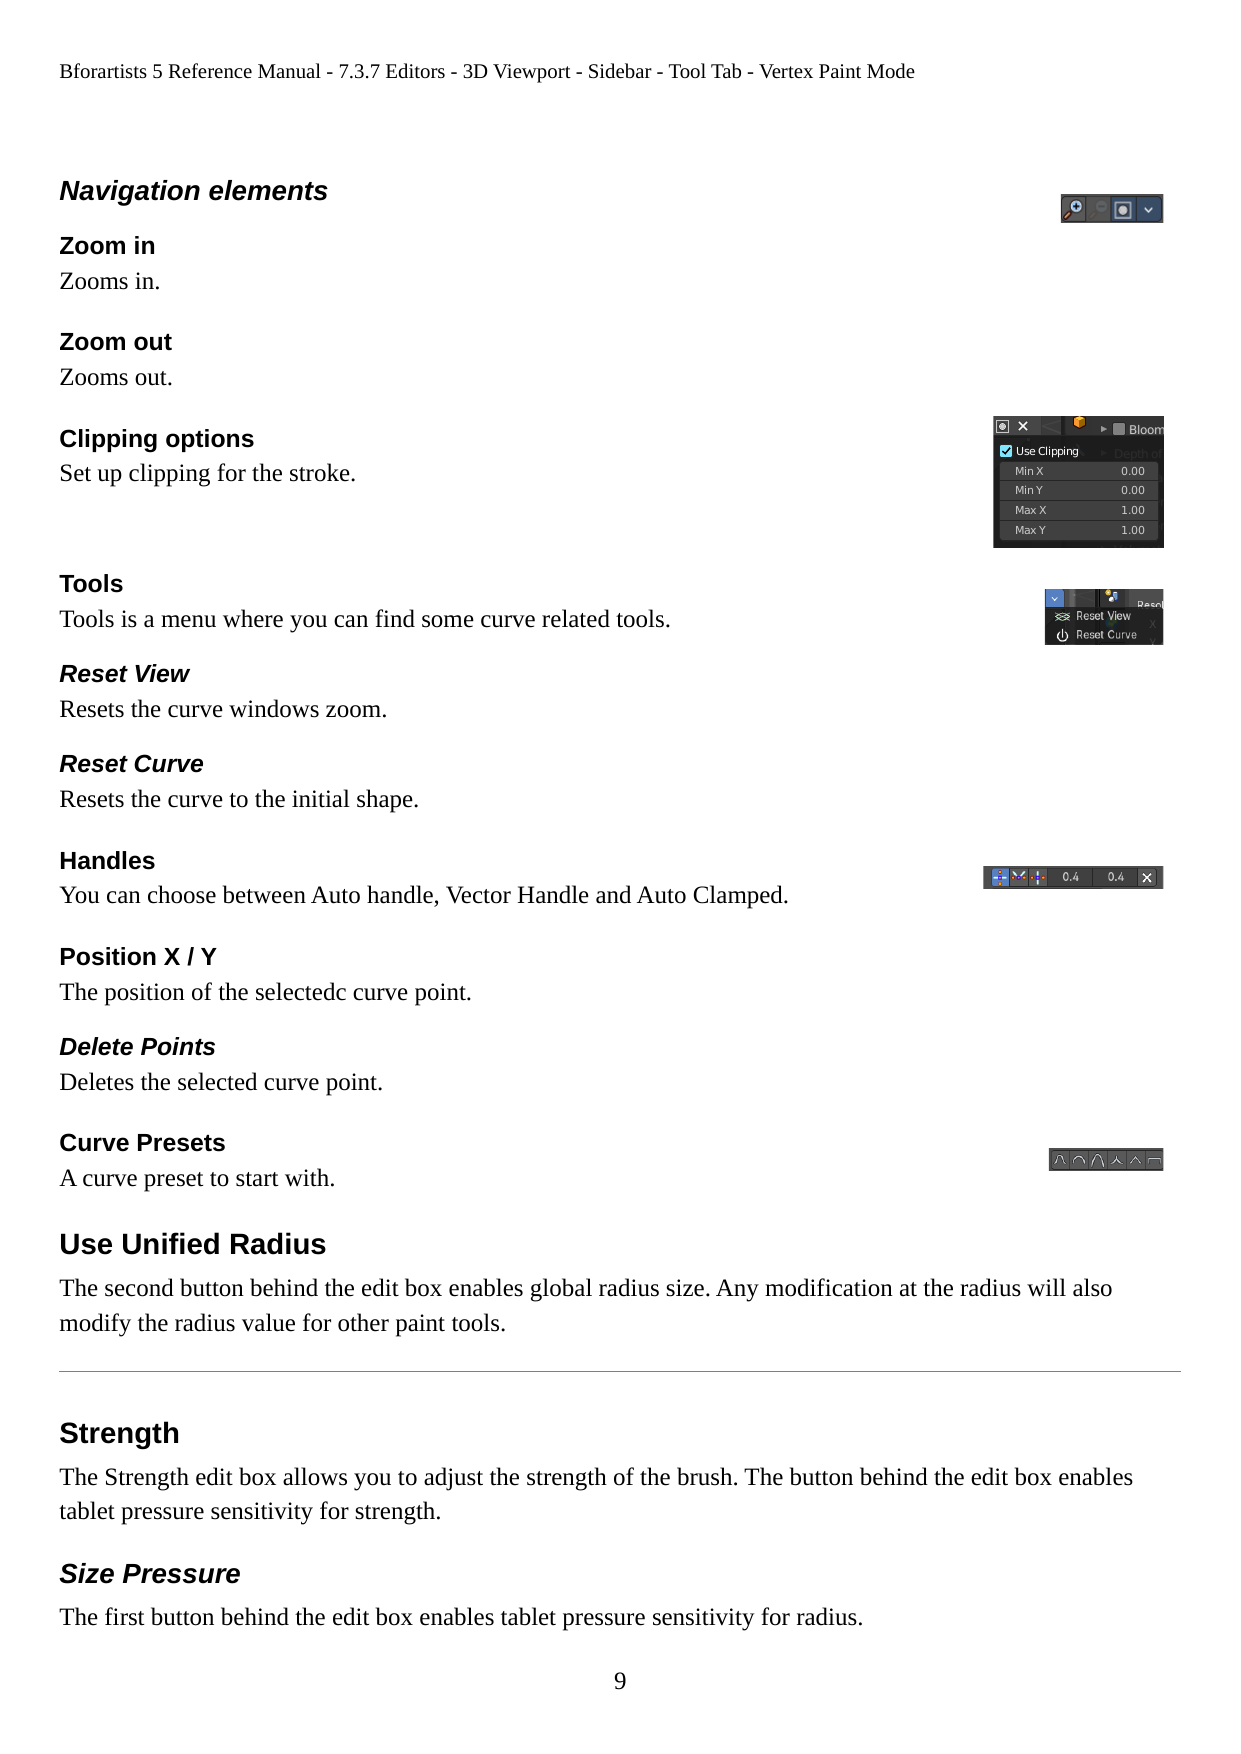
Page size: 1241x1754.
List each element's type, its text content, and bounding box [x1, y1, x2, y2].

subtitle Zoom in [59, 231, 1181, 259]
text The Strength edit box allows you to adjust the strength of the brush. The button behind the edit box enables tablet pressure sensitivity for strength. [59, 1462, 1181, 1525]
picture [993, 416, 1164, 548]
subtitle Handles [59, 846, 1181, 874]
subtitle [1164, 424, 1181, 452]
text A curve preset to start with. [59, 1163, 1181, 1192]
picture [1044, 589, 1164, 645]
subtitle Delete Points [59, 1032, 1181, 1061]
subtitle Curve Presets [59, 1128, 1181, 1157]
text The second button behind the edit box enables global radius size. Any modification at the radius will also modify the radius value for other paint tools. [59, 1273, 1181, 1336]
picture [1048, 1148, 1164, 1171]
text Tools is a menu where you can find some curve related tools. [59, 604, 1044, 633]
text Set up clipping for the stroke. [59, 458, 993, 487]
picture [1060, 194, 1164, 223]
subtitle Navigation elements [59, 174, 1181, 206]
text You can choose between Auto handle, Vector Handle and Auto Clamped. [59, 881, 1181, 909]
text Resets the curve to the initial shape. [59, 784, 1181, 813]
text Zooms out. [59, 362, 1181, 391]
subtitle Zoom out [59, 327, 1181, 356]
subtitle Size Pressure [59, 1558, 1181, 1590]
subtitle Clipping options [59, 424, 993, 452]
subtitle Position X / Y [59, 942, 1181, 971]
subtitle Strength [59, 1416, 1181, 1449]
text Resets the curve windows zoom. [59, 694, 1181, 723]
picture [983, 866, 1164, 889]
subtitle Reset Curve [59, 749, 1181, 778]
subtitle Tools [59, 569, 1181, 598]
text The first button behind the edit box enables tablet pressure sensitivity for radius. [59, 1602, 1181, 1631]
text Deletes the selected curve point. [59, 1067, 1181, 1096]
text The position of the selectedc curve point. [59, 977, 1181, 1006]
text Zooms in. [59, 266, 1181, 294]
subtitle Reset View [59, 659, 1181, 688]
subtitle Use Unified Radius [59, 1227, 1181, 1261]
